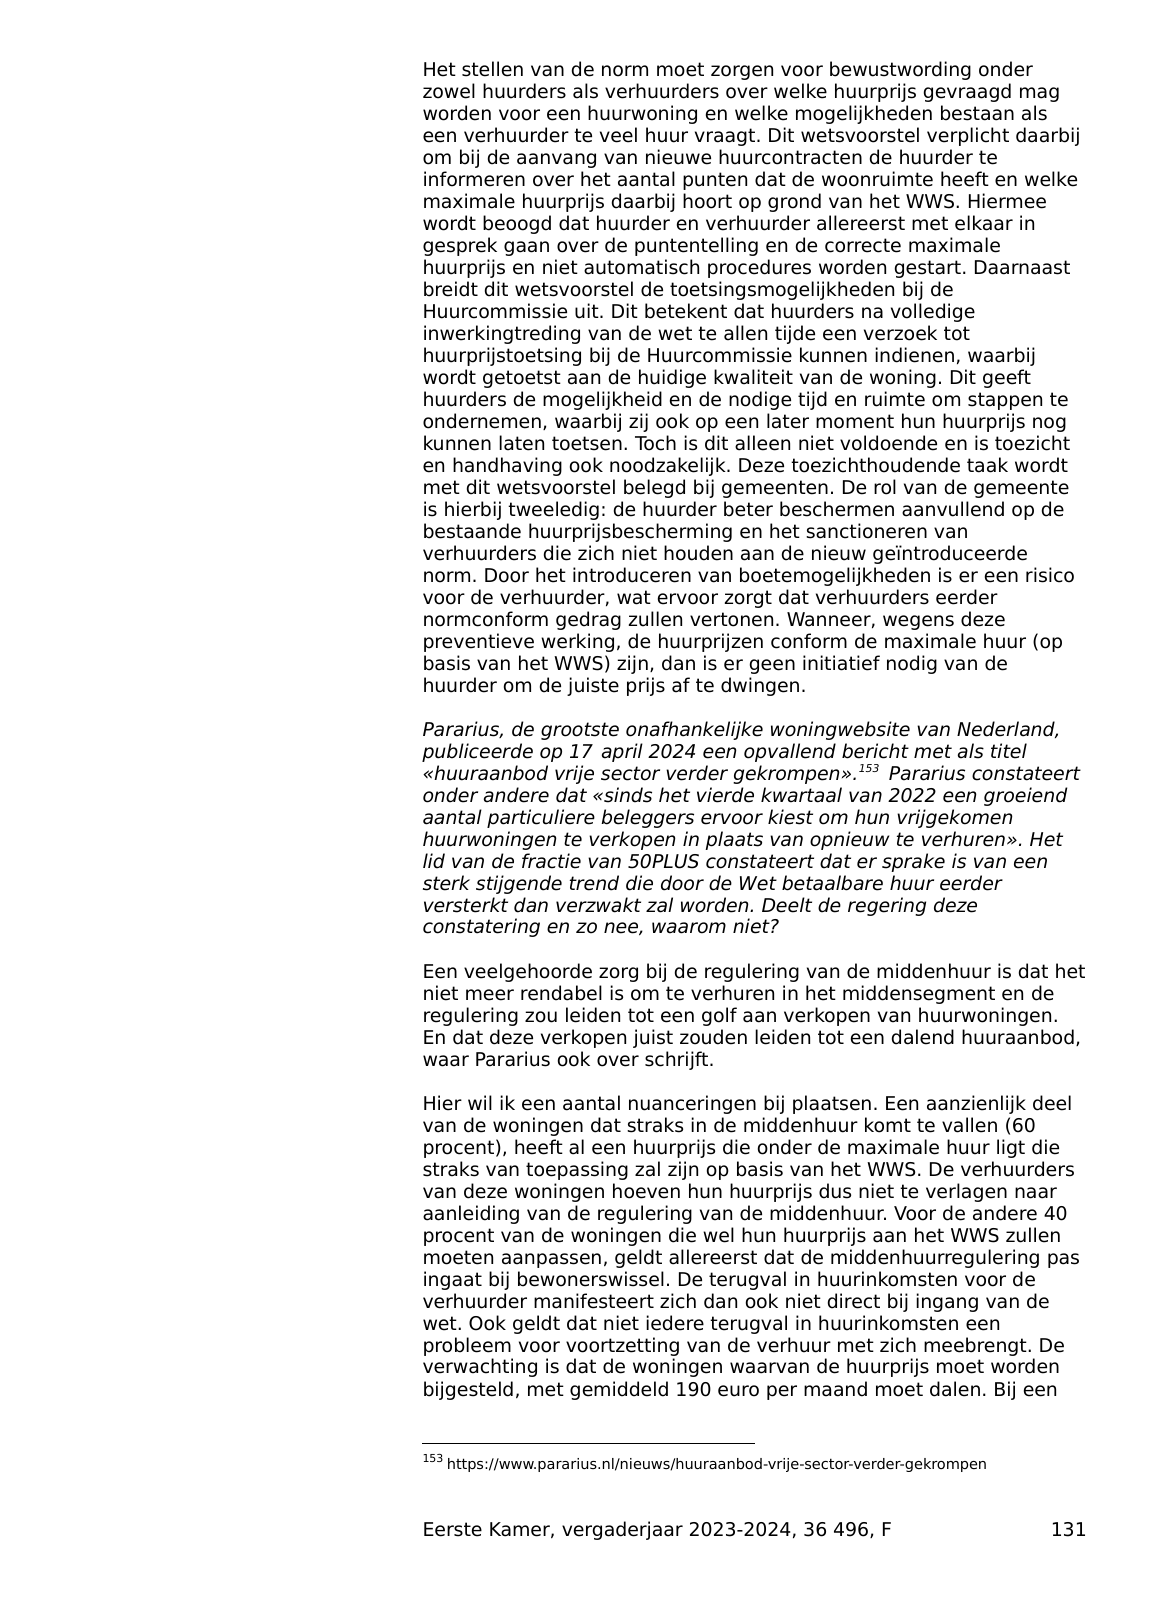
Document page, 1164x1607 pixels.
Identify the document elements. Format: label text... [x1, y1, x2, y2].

text Het stellen van de norm moet zorgen voor bewustwording onder zowel huurders als verhuurders over welke huurprijs gevraagd mag worden voor een huurwoning en welke mogelijkheden bestaan als een verhuurder te veel huur vraagt. Dit wetsvoorstel verplicht daarbij om bij de aanvang van nieuwe huurcontracten de huurder te informeren over het aantal punten dat de woonruimte heeft en welke maximale huurprijs daarbij hoort op grond van het WWS. Hiermee wordt beoogd dat huurder en verhuurder allereerst met elkaar in gesprek gaan over de puntentelling en de correcte maximale huurprijs en niet automatisch procedures worden gestart. Daarnaast breidt dit wetsvoorstel de toetsingsmogelijkheden bij de Huurcommissie uit. Dit betekent dat huurders na volledige inwerkingtreding van de wet te allen tijde een verzoek tot huurprijstoetsing bij de Huurcommissie kunnen indienen, waarbij wordt getoetst aan de huidige kwaliteit van de woning. Dit geeft huurders de mogelijkheid en de nodige tijd en ruimte om stappen te ondernemen, waarbij zij ook op een later moment hun huurprijs nog kunnen laten toetsen. Toch is dit alleen niet voldoende en is toezicht en handhaving ook noodzakelijk. Deze toezichthoudende taak wordt met dit wetsvoorstel belegd bij gemeenten. De rol van de gemeente is hierbij tweeledig: de huurder beter beschermen aanvullend op de bestaande huurprijsbescherming en het sanctioneren van verhuurders die zich niet houden aan de nieuw geïntroduceerde norm. Door het introduceren van boetemogelijkheden is er een risico voor de verhuurder, wat ervoor zorgt dat verhuurders eerder normconform gedrag zullen vertonen. Wanneer, wegens deze preventieve werking, de huurprijzen conform de maximale huur (op basis van het WWS) zijn, dan is er geen initiatief nodig van de huurder om de juiste prijs af te dwingen. [422, 59, 1087, 696]
text Hier wil ik een aantal nuanceringen bij plaatsen. Een aanzienlijk deel van de woningen dat straks in de middenhuur komt te vallen (60 procent), heeft al een huurprijs die onder de maximale huur ligt die straks van toepassing zal zijn op basis van het WWS. De verhuurders van deze woningen hoeven hun huurprijs dus niet te verlagen naar aanleiding van de regulering van de middenhuur. Voor de andere 40 procent van de woningen die wel hun huurprijs aan het WWS zullen moeten aanpassen, geldt allereerst dat de middenhuurregulering pas ingaat bij bewonerswissel. De terugval in huurinkomsten voor de verhuurder manifesteert zich dan ook niet direct bij ingang van de wet. Ook geldt dat niet iedere terugval in huurinkomsten een probleem voor voortzetting van de verhuur met zich meebrengt. De verwachting is dat de woningen waarvan de huurprijs moet worden bijgesteld, met gemiddeld 190 euro per maand moet dalen. Bij een [422, 1093, 1087, 1400]
text Pararius, de grootste onafhankelijke woningwebsite van Nederland, publiceerde op 17 april 2024 een opvallend bericht met als titel «huuraanbod vrije sector verder gekrompen». Pararius constateert onder andere dat «sinds het vierde kwartaal van 2022 een groeiend aantal particuliere beleggers ervoor kiest om hun vrijgekomen huurwoningen te verkopen in plaats van opnieuw te verhuren». Het lid van de fractie van 50PLUS constateert dat er sprake is van een sterk stijgende trend die door de Wet betaalbare huur eerder versterkt dan verzwakt zal worden. Deelt de regering deze constatering en zo nee, waarom niet? [422, 719, 1087, 938]
text https://www.pararius.nl/nieuws/huuraanbod-vrije-sector-verder-gekrompen [422, 1452, 1087, 1474]
text Een veelgehoorde zorg bij de regulering van de middenhuur is dat het niet meer rendabel is om te verhuren in het middensegment en de regulering zou leiden tot een golf aan verkopen van huurwoningen. En dat deze verkopen juist zouden leiden tot een dalend huuraanbod, waar Pararius ook over schrijft. [422, 961, 1087, 1071]
